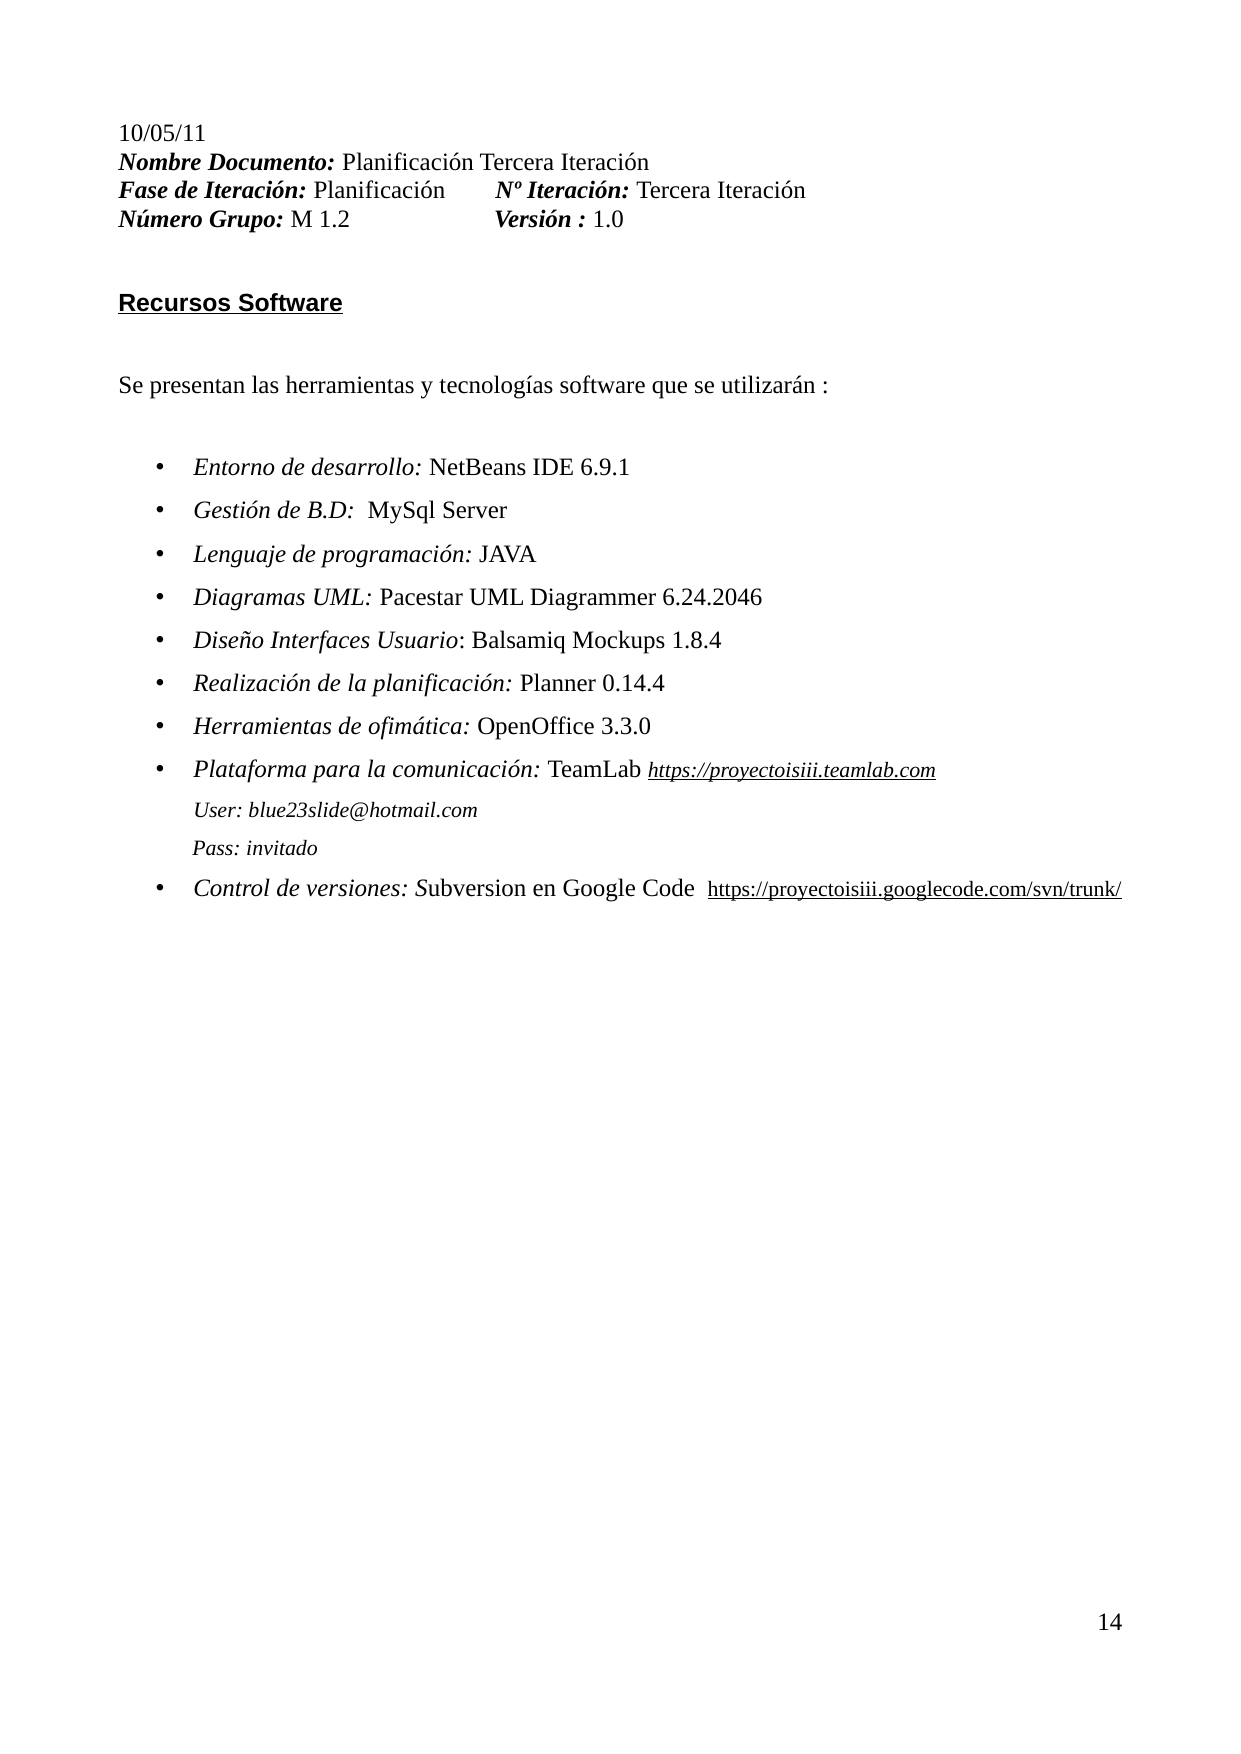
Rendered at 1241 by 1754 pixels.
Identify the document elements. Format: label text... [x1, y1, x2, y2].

list Diagramas UML: Pacestar UML Diagrammer 6.24.2046 [156, 582, 1122, 611]
list Lenguaje de programación: JAVA [156, 539, 1122, 567]
list Realización de la planificación: Planner 0.14.4 [156, 668, 1122, 697]
subtitle Recursos Software [118, 288, 1122, 316]
list Entorno de desarrollo: NetBeans IDE 6.9.1 [156, 452, 1122, 481]
list Herramientas de ofimática: OpenOffice 3.3.0 [156, 711, 1122, 740]
list Gestión de B.D: MySql Server [156, 496, 1122, 524]
list User: blue23slide@hotmail.com [156, 797, 1122, 823]
list Diseño Interfaces Usuario: Balsamiq Mockups 1.8.4 [156, 625, 1122, 654]
text Pass: invitado [118, 835, 1122, 860]
text Se presentan las herramientas y tecnologías software que se utilizarán : [118, 370, 1122, 399]
list Plataforma para la comunicación: TeamLab https://proyectoisiii.teamlab.com [156, 754, 1122, 783]
list Control de versiones: Subversion en Google Code https://proyectoisiii.googlecode.com/svn/trunk/ [156, 873, 1122, 902]
